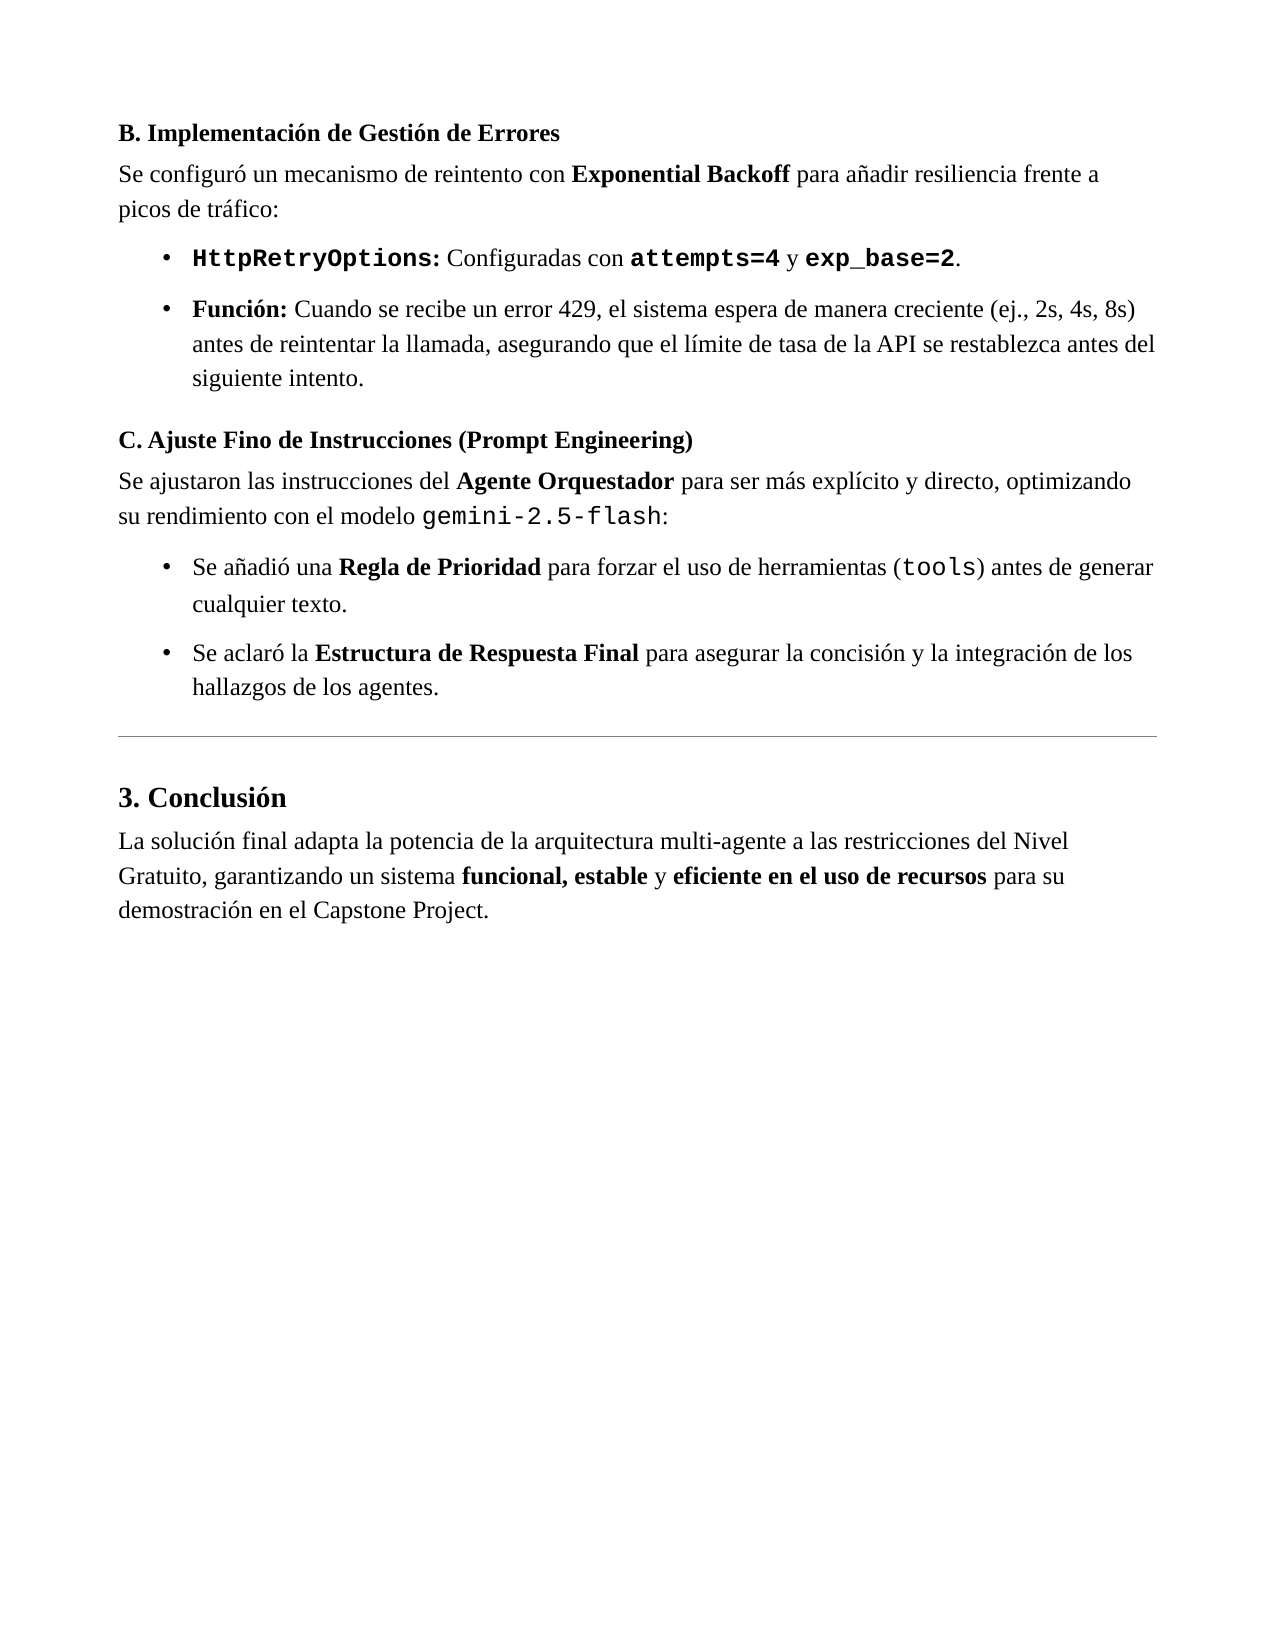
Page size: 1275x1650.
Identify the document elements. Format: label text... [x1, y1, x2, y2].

subtitle C. Ajuste Fino de Instrucciones (Prompt Engineering) [118, 425, 1157, 454]
list Función: Cuando se recibe un error 429, el sistema espera de manera creciente (ej., 2s, 4s, 8s) antes de reintentar la llamada, asegurando que el límite de tasa de la API se restablezca antes del siguiente intento. [162, 294, 1157, 392]
subtitle B. Implementación de Gestión de Errores [118, 118, 1157, 147]
text Se ajustaron las instrucciones del Agente Orquestador para ser más explícito y directo, optimizando su rendimiento con el modelo gemini-2.5-flash: [118, 466, 1157, 532]
text Se configuró un mecanismo de reintento con Exponential Backoff para añadir resiliencia frente a picos de tráfico: [118, 159, 1157, 223]
text La solución final adapta la potencia de la arquitectura multi-agente a las restricciones del Nivel Gratuito, garantizando un sistema funcional, estable y eficiente en el uso de recursos para su demostración en el Capstone Project. [118, 826, 1157, 924]
list HttpRetryOptions: Configuradas con attempts=4 y exp_base=2. [162, 243, 1157, 274]
list Se aclaró la Estructura de Respuesta Final para asegurar la concisión y la integración de los hallazgos de los agentes. [162, 638, 1157, 701]
subtitle 3. Conclusión [118, 780, 1157, 814]
list Se añadió una Regla de Prioridad para forzar el uso de herramientas (tools) antes de generar cualquier texto. [162, 552, 1157, 618]
